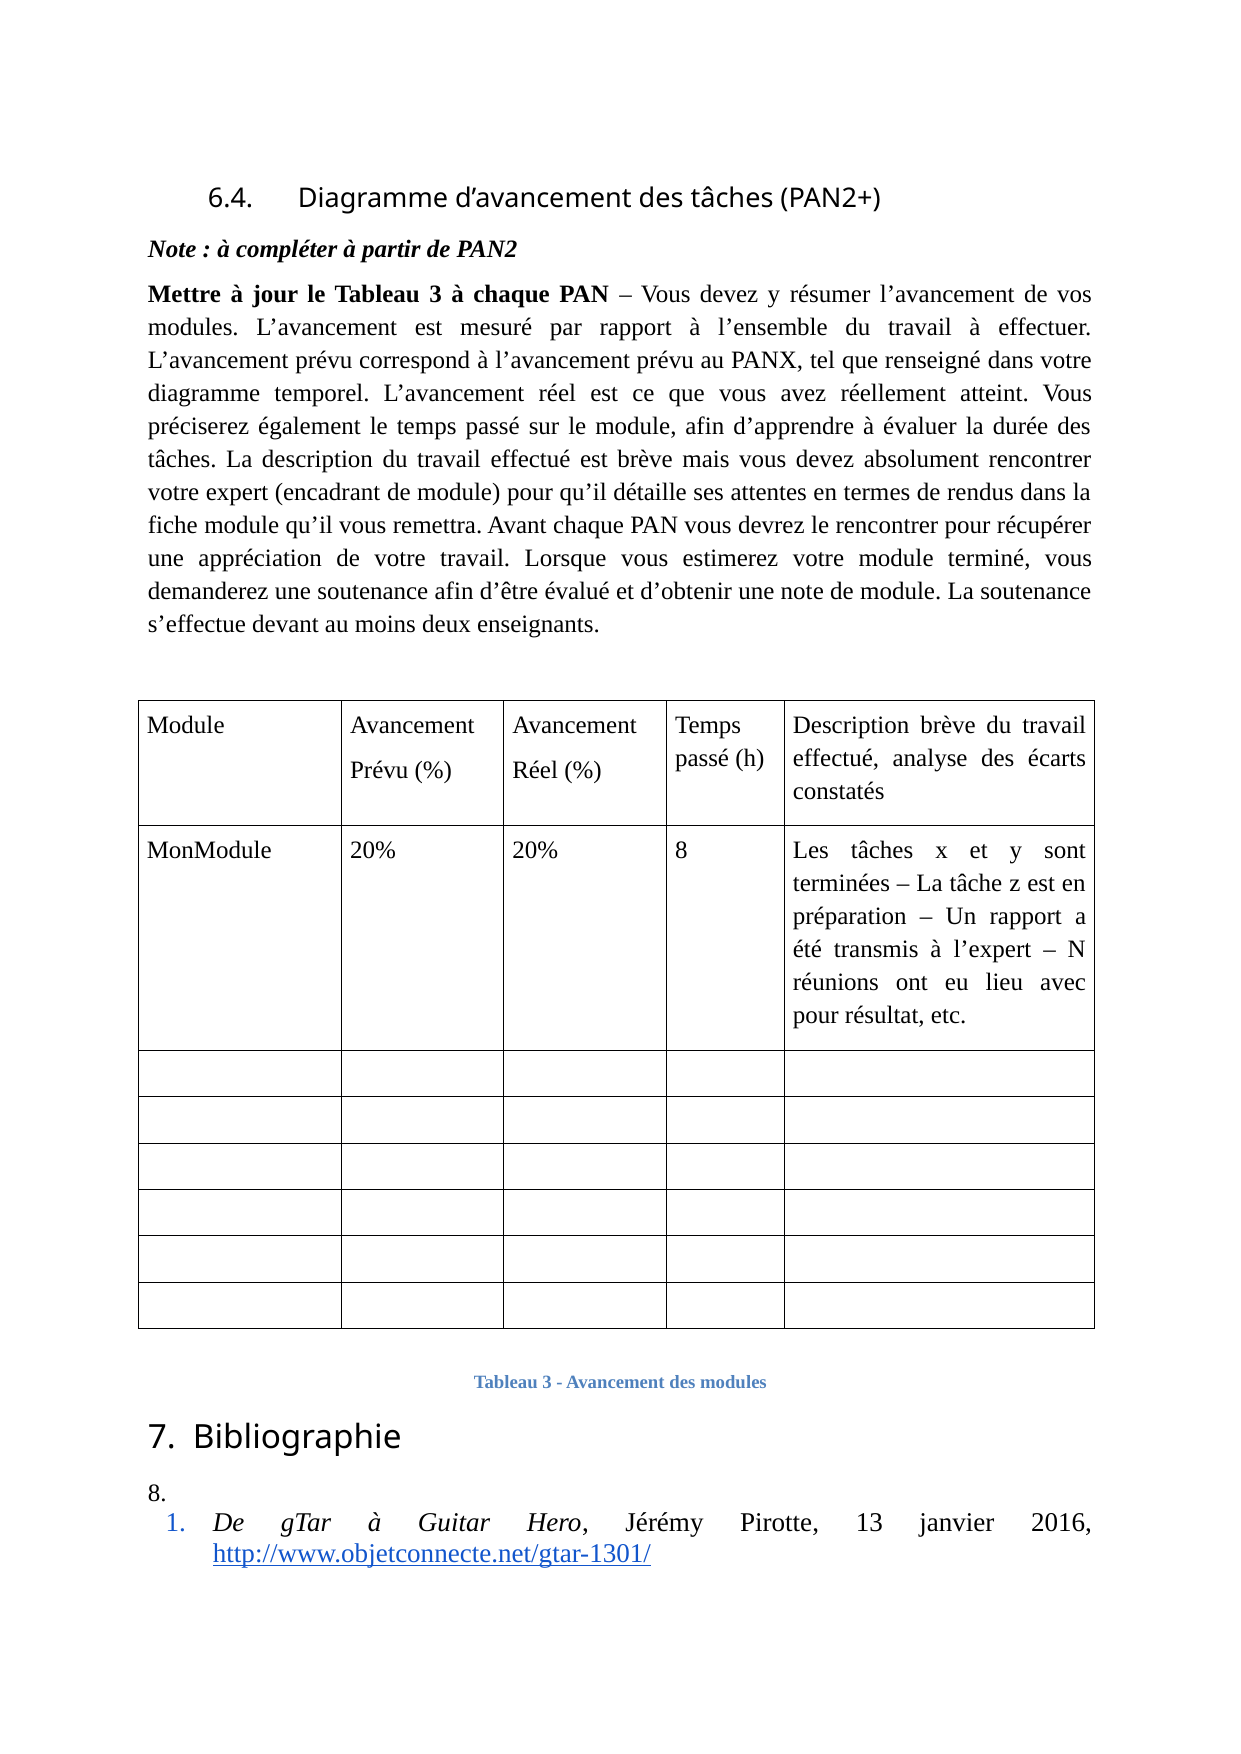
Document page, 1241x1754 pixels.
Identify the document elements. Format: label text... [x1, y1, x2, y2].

table_cell [342, 1144, 503, 1189]
table_cell [342, 1236, 503, 1282]
table_header Avancement Prévu (%) [342, 701, 503, 825]
table_header Description brève du travail effectué, analyse des écarts constatés [785, 701, 1094, 825]
table_header Temps passé (h) [667, 701, 784, 825]
table_cell [139, 1097, 341, 1142]
text Tableau 3 - Avancement des modules [148, 1371, 1093, 1392]
table_cell [504, 1236, 666, 1282]
table_cell [667, 1097, 784, 1142]
table_cell [139, 1190, 341, 1235]
text Mettre à jour le Tableau 3 à chaque PAN – Vous devez y résumer l’avancement de vos modules. L’avancement est mesuré par rapport à l’ensemble du travail à effectuer. L’avancement prévu correspond à l’avancement prévu au PANX, tel que renseigné dans votre diagramme temporel. L’avancement réel est ce que vous avez réellement atteint. Vous préciserez également le temps passé sur le module, afin d’apprendre à évaluer la durée des tâches. La description du travail effectué est brève mais vous devez absolument rencontrer votre expert (encadrant de module) pour qu’il détaille ses attentes en termes de rendus dans la fiche module qu’il vous remettra. Avant chaque PAN vous devrez le rencontrer pour récupérer une appréciation de votre travail. Lorsque vous estimerez votre module terminé, vous demanderez une soutenance afin d’être évalué et d’obtenir une note de module. La soutenance s’effectue devant au moins deux enseignants. [148, 279, 1093, 638]
table_cell [785, 1283, 1094, 1328]
table_cell [139, 1051, 341, 1096]
table_cell [785, 1144, 1094, 1189]
table_cell Les tâches x et y sont terminées – La tâche z est en préparation – Un rapport a été transmis à l’expert – N réunions ont eu lieu avec pour résultat, etc. [785, 826, 1094, 1049]
table_cell [667, 1051, 784, 1096]
table_cell [504, 1097, 666, 1142]
table_cell [504, 1190, 666, 1235]
table_cell [667, 1236, 784, 1282]
table_cell [342, 1097, 503, 1142]
subtitle Bibliographie [148, 1413, 1093, 1458]
table_cell [342, 1283, 503, 1328]
table_cell 20% [342, 826, 503, 1049]
table_cell [667, 1190, 784, 1235]
table_cell [504, 1051, 666, 1096]
table_cell [667, 1283, 784, 1328]
table_cell [342, 1051, 503, 1096]
table_cell [667, 1144, 784, 1189]
table_cell [139, 1283, 341, 1328]
subtitle Diagramme d’avancement des tâches (PAN2+) [208, 179, 1093, 216]
table_cell 20% [504, 826, 666, 1049]
table_cell [139, 1144, 341, 1189]
text Note : à compléter à partir de PAN2 [148, 234, 1093, 262]
table_cell [785, 1097, 1094, 1142]
table_cell [504, 1283, 666, 1328]
table_header Module [139, 701, 341, 825]
list De gTar à Guitar Hero, Jérémy Pirotte, 13 janvier 2016, http://www.objetconnecte.net/gtar-1301/ [165, 1506, 1093, 1569]
table_cell [785, 1051, 1094, 1096]
table_cell [139, 1236, 341, 1282]
table_header Avancement Réel (%) [504, 701, 666, 825]
table_cell [504, 1144, 666, 1189]
table_cell MonModule [139, 826, 341, 1049]
table_cell [785, 1190, 1094, 1235]
table_cell 8 [667, 826, 784, 1049]
table_cell [785, 1236, 1094, 1282]
table_cell [342, 1190, 503, 1235]
